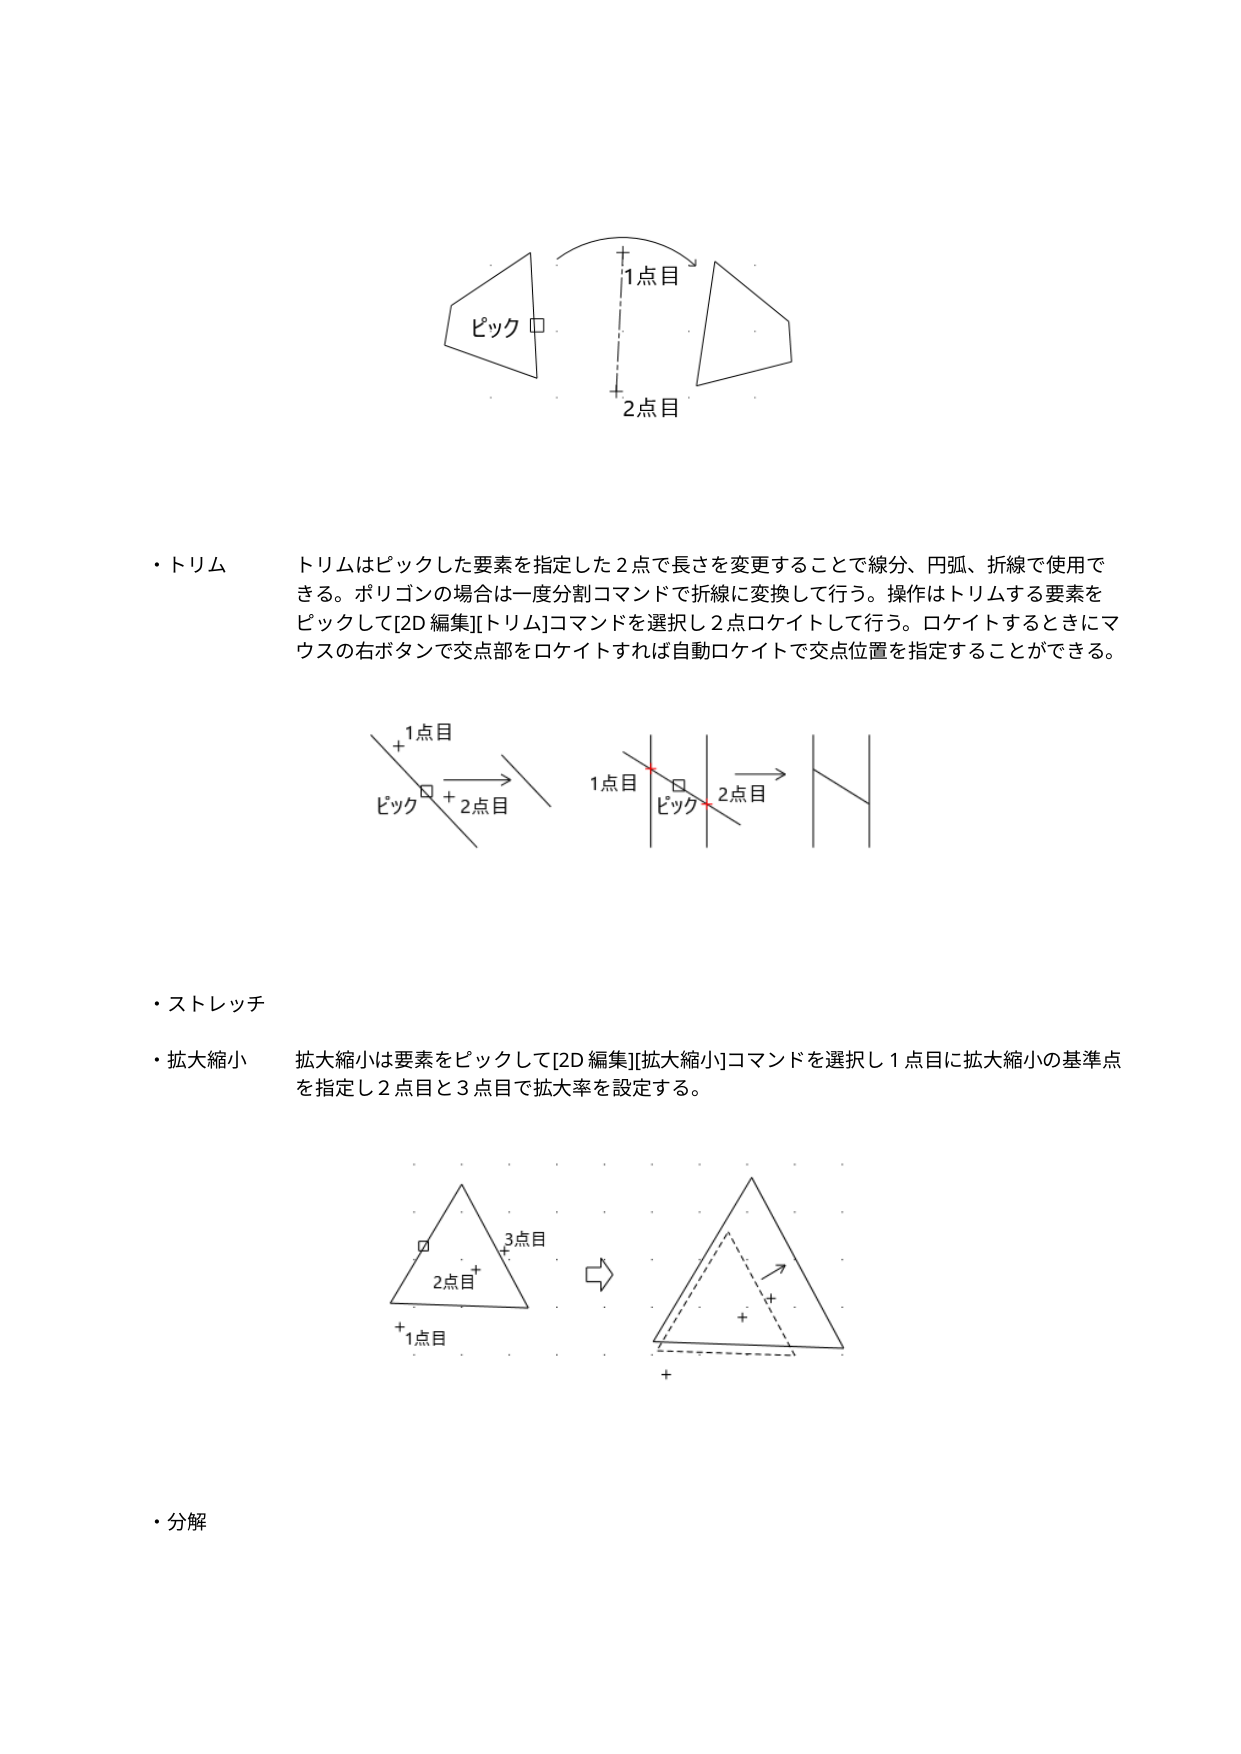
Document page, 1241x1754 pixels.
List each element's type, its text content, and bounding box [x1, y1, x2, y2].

picture [374, 1155, 866, 1390]
text ・トリム トリムはピックした要素を指定した2点で長さを変更することで線分、円弧、折線で使用できる。ポリゴンの場合は一度分割コマンドで折線に変換して行う。操作はトリムする要素をピックして[2D編集][トリム]コマンドを選択し２点ロケイトして行う。ロケイトするときにマウスの右ボタンで交点部をロケイトすれば自動ロケイトで交点位置を指定することができる。 [148, 550, 1122, 664]
text ・ストレッチ [148, 988, 1122, 1017]
picture [427, 208, 816, 444]
text ・分解 [148, 1506, 1122, 1535]
picture [345, 691, 895, 882]
text ・拡大縮小 拡大縮小は要素をピックして[2D編集][拡大縮小]コマンドを選択し1点目に拡大縮小の基準点を指定し２点目と３点目で拡大率を設定する。 [148, 1044, 1122, 1101]
